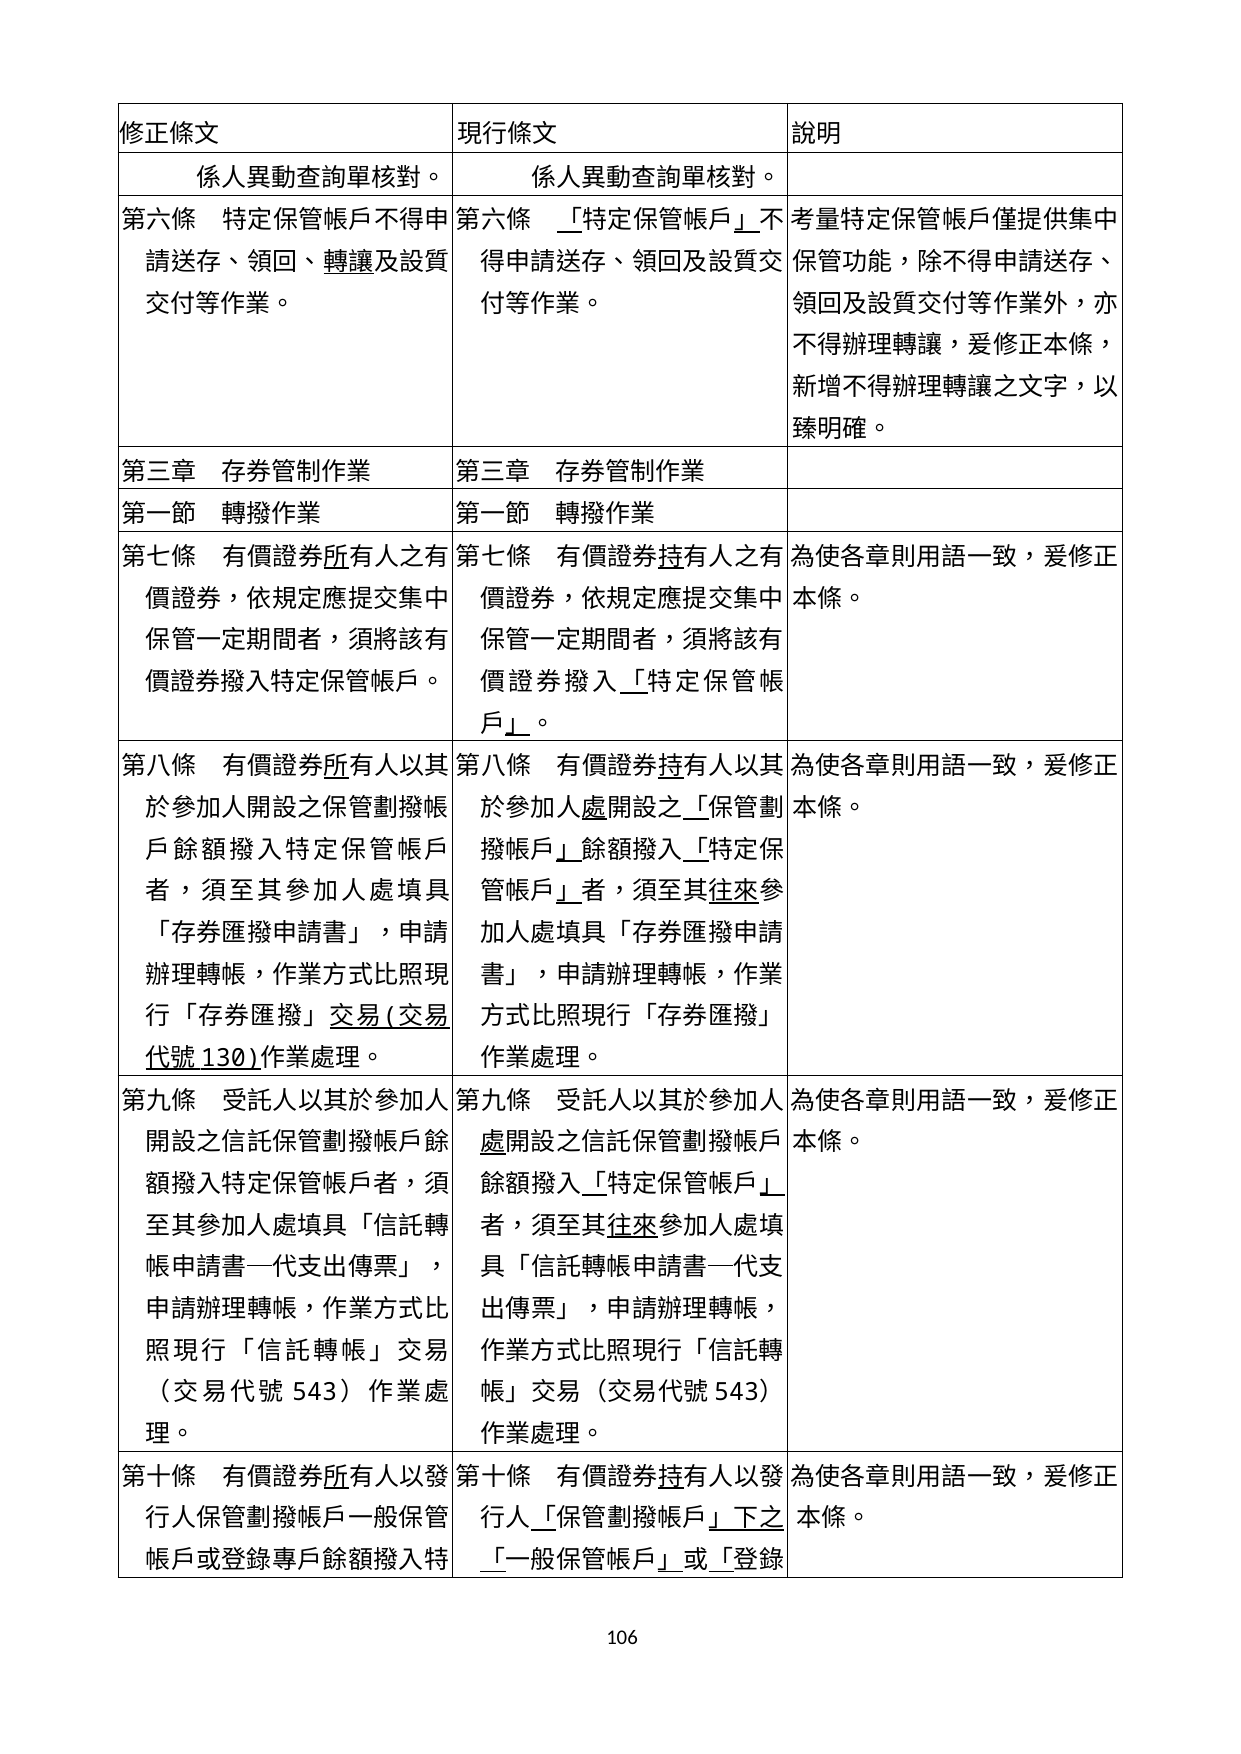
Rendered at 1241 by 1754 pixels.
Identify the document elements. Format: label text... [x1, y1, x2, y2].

table_cell 第八條 有價證券所有人以其於參加人開設之保管劃撥帳戶餘額撥入特定保管帳戶者，須至其參加人處填具「存券匯撥申請書」，申請辦理轉帳，作業方式比照現行「存券匯撥」交易(交易代號130)作業處理。 [119, 741, 452, 1075]
table_cell 第一節 轉撥作業 [119, 489, 452, 531]
table_header 現行條文 [453, 104, 787, 152]
table_cell 第一節 轉撥作業 [453, 489, 787, 531]
table_cell 係人異動查詢單核對。 [453, 153, 787, 194]
table_cell 第六條 特定保管帳戶不得申請送存、領回、轉讓及設質交付等作業。 [119, 196, 452, 446]
table_cell 第七條 有價證券持有人之有價證券，依規定應提交集中保管一定期間者，須將該有價證券撥入「特定保管帳戶」。 [453, 532, 787, 740]
table_header 說明 [788, 104, 1122, 152]
table_cell [788, 153, 1122, 194]
table_cell 第九條 受託人以其於參加人開設之信託保管劃撥帳戶餘額撥入特定保管帳戶者，須至其參加人處填具「信託轉帳申請書─代支出傳票」，申請辦理轉帳，作業方式比照現行「信託轉帳」交易（交易代號543）作業處理。 [119, 1076, 452, 1451]
table_header 修正條文 [119, 104, 452, 152]
table_cell [788, 447, 1122, 488]
table_cell 為使各章則用語一致，爰修正本條。 [788, 1076, 1122, 1451]
table_cell 第十條 有價證券持有人以發行人「保管劃撥帳戶」下之「一般保管帳戶」或「登錄 [453, 1452, 787, 1577]
table_cell 第三章 存券管制作業 [453, 447, 787, 488]
table_cell 第六條 「特定保管帳戶」不得申請送存、領回及設質交付等作業。 [453, 196, 787, 446]
table_cell 考量特定保管帳戶僅提供集中保管功能，除不得申請送存、領回及設質交付等作業外，亦不得辦理轉讓，爰修正本條，新增不得辦理轉讓之文字，以臻明確。 [788, 196, 1122, 446]
table_cell 第十條 有價證券所有人以發行人保管劃撥帳戶一般保管帳戶或登錄專戶餘額撥入特 [119, 1452, 452, 1577]
table_cell 第七條 有價證券所有人之有價證券，依規定應提交集中保管一定期間者，須將該有價證券撥入特定保管帳戶。 [119, 532, 452, 740]
table_cell [788, 489, 1122, 531]
table_cell 第八條 有價證券持有人以其於參加人處開設之「保管劃撥帳戶」餘額撥入「特定保管帳戶」者，須至其往來參加人處填具「存券匯撥申請書」，申請辦理轉帳，作業方式比照現行「存券匯撥」作業處理。 [453, 741, 787, 1075]
table_cell 第三章 存券管制作業 [119, 447, 452, 488]
table_cell 係人異動查詢單核對。 [119, 153, 452, 194]
table_cell 第九條 受託人以其於參加人處開設之信託保管劃撥帳戶餘額撥入「特定保管帳戶」者，須至其往來參加人處填具「信託轉帳申請書─代支出傳票」，申請辦理轉帳，作業方式比照現行「信託轉帳」交易（交易代號543）作業處理。 [453, 1076, 787, 1451]
table_cell 為使各章則用語一致，爰修正本條。 [788, 1452, 1122, 1577]
table_cell 為使各章則用語一致，爰修正本條。 [788, 532, 1122, 740]
table_cell 為使各章則用語一致，爰修正本條。 [788, 741, 1122, 1075]
